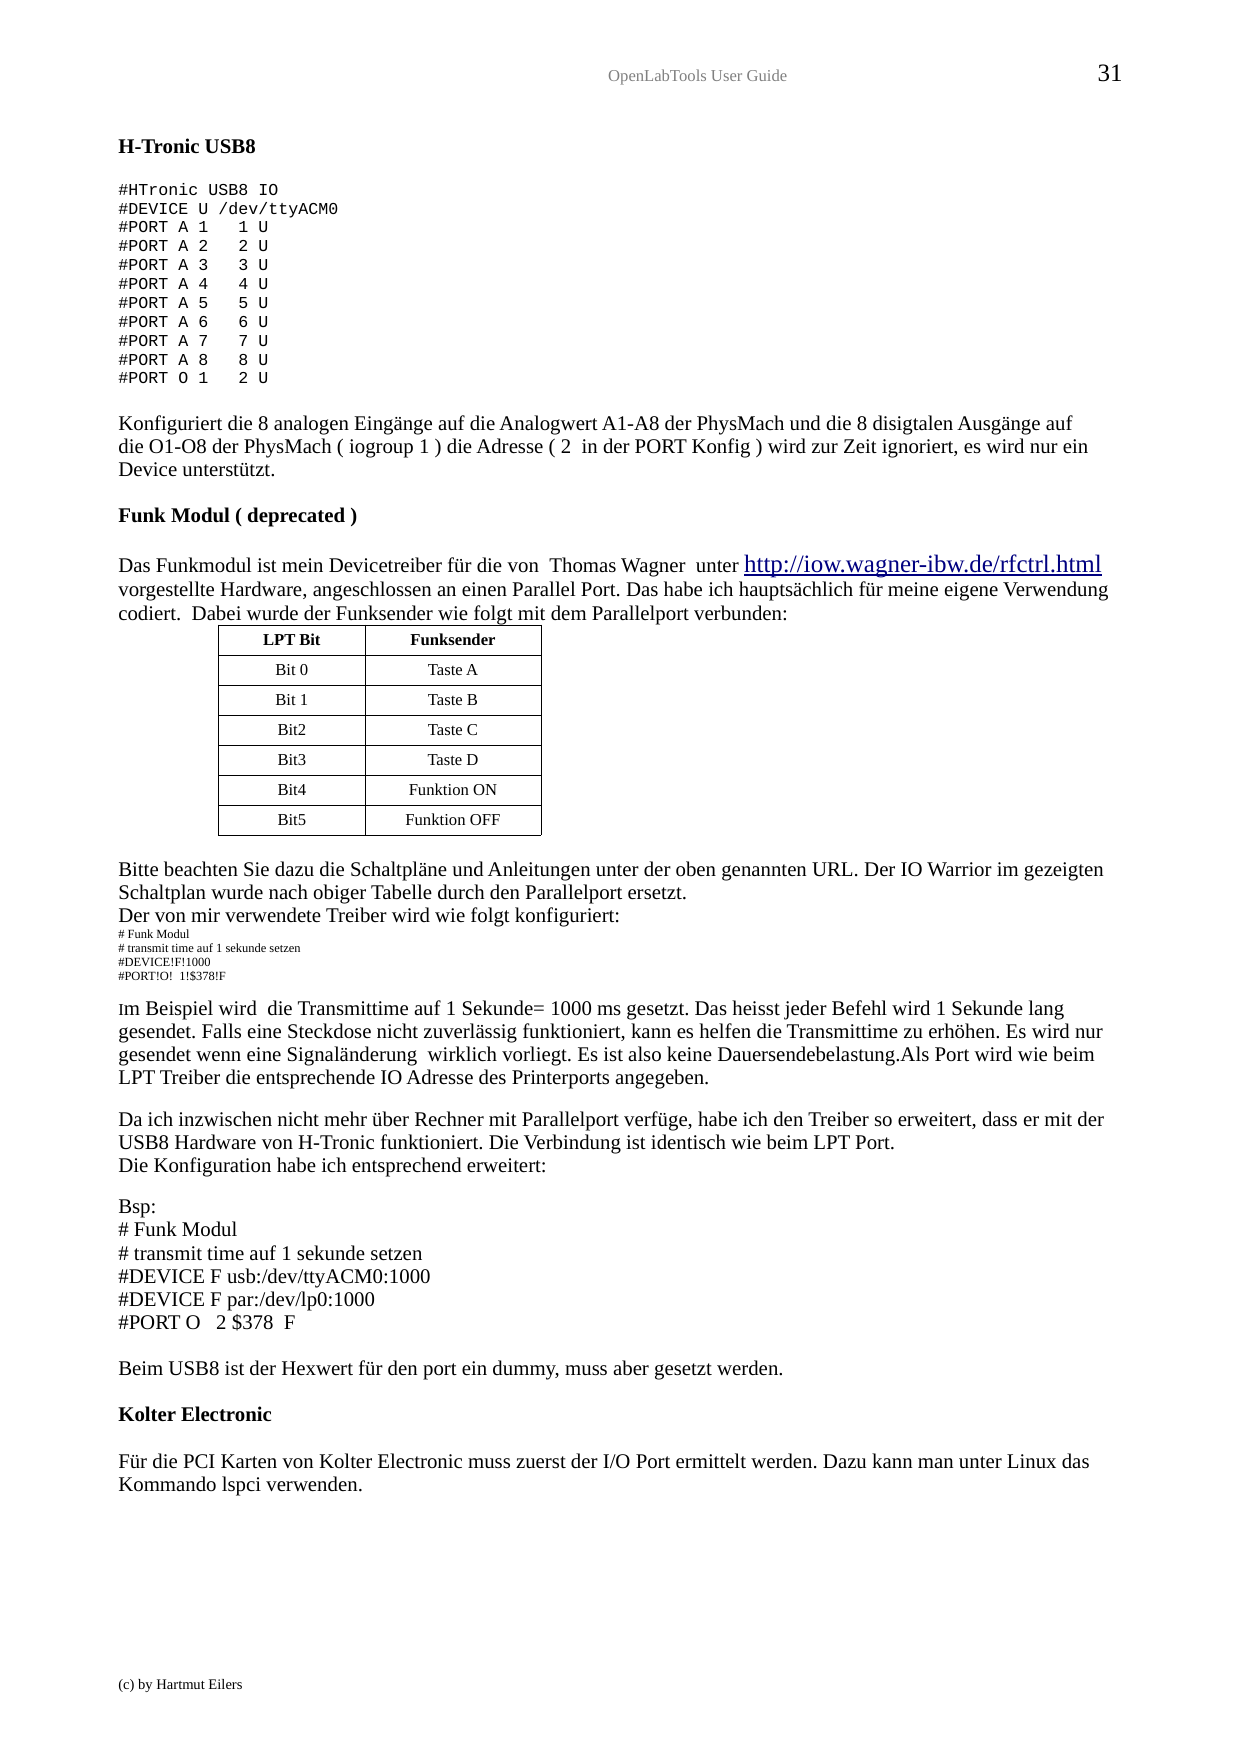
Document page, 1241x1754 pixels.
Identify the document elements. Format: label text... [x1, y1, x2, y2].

table_cell Bit 0 [219, 656, 365, 684]
text Bitte beachten Sie dazu die Schaltpläne und Anleitungen unter der oben genannten URL. Der IO Warrior im gezeigten Schaltplan wurde nach obiger Tabelle durch den Parallelport ersetzt. [118, 858, 1122, 904]
table_cell Taste A [366, 656, 541, 684]
text #PORT O 1 2 U [118, 370, 1122, 389]
table_cell Bit5 [219, 806, 365, 834]
text Das Funkmodul ist mein Devicetreiber für die von Thomas Wagner unter http://iow.wagner-ibw.de/rfctrl.html vorgestellte Hardware, angeschlossen an einen Parallel Port. Das habe ich hauptsächlich für meine eigene Verwendung codiert. Dabei wurde der Funksender wie folgt mit dem Parallelport verbunden: [118, 551, 1122, 624]
text #PORT A 3 3 U [118, 257, 1122, 276]
text #PORT A 7 7 U [118, 332, 1122, 351]
table_cell Bit2 [219, 716, 365, 744]
text #PORT A 2 2 U [118, 238, 1122, 257]
table_cell Funktion ON [366, 776, 541, 804]
text Die Konfiguration habe ich entsprechend erweitert: [118, 1154, 1122, 1177]
text # transmit time auf 1 sekunde setzen [118, 1241, 1122, 1264]
text #PORT!O! 1!$378!F [118, 969, 1122, 983]
text #HTronic USB8 IO [118, 181, 1122, 200]
text #DEVICE!F!1000 [118, 955, 1122, 969]
table_cell Taste B [366, 686, 541, 714]
text Beim USB8 ist der Hexwert für den port ein dummy, muss aber gesetzt werden. [118, 1357, 1122, 1380]
table_cell Taste D [366, 746, 541, 774]
table_header Funksender [366, 626, 541, 654]
text # transmit time auf 1 sekunde setzen [118, 941, 1122, 955]
table_cell Bit3 [219, 746, 365, 774]
text Bsp: [118, 1195, 1122, 1218]
text die O1-O8 der PhysMach ( iogroup 1 ) die Adresse ( 2 in der PORT Konfig ) wird zur Zeit ignoriert, es wird nur ein Device unterstützt. [118, 435, 1122, 481]
text #DEVICE U /dev/ttyACM0 [118, 200, 1122, 219]
text #PORT A 5 5 U [118, 294, 1122, 313]
text # Funk Modul [118, 1218, 1122, 1241]
text #PORT A 4 4 U [118, 276, 1122, 294]
text Der von mir verwendete Treiber wird wie folgt konfiguriert: [118, 904, 1122, 927]
text #PORT O 2 $378 F [118, 1311, 1122, 1334]
table_cell Taste C [366, 716, 541, 744]
table_cell Bit4 [219, 776, 365, 804]
table_cell Funktion OFF [366, 806, 541, 834]
text Für die PCI Karten von Kolter Electronic muss zuerst der I/O Port ermittelt werden. Dazu kann man unter Linux das Kommando lspci verwenden. [118, 1449, 1122, 1496]
table_header LPT Bit [219, 626, 365, 654]
text #PORT A 6 6 U [118, 313, 1122, 332]
table_cell Bit 1 [219, 686, 365, 714]
text #PORT A 1 1 U [118, 219, 1122, 238]
text Konfiguriert die 8 analogen Eingänge auf die Analogwert A1-A8 der PhysMach und die 8 disigtalen Ausgänge auf [118, 412, 1122, 435]
text #PORT A 8 8 U [118, 351, 1122, 370]
text H-Tronic USB8 [118, 135, 1122, 158]
text #DEVICE F usb:/dev/ttyACM0:1000 [118, 1264, 1122, 1288]
text Funk Modul ( deprecated ) [118, 504, 1122, 527]
text Im Beispiel wird die Transmittime auf 1 Sekunde= 1000 ms gesetzt. Das heisst jeder Befehl wird 1 Sekunde lang gesendet. Falls eine Steckdose nicht zuverlässig funktioniert, kann es helfen die Transmittime zu erhöhen. Es wird nur gesendet wenn eine Signaländerung wirklich vorliegt. Es ist also keine Dauersendebelastung.Als Port wird wie beim LPT Treiber die entsprechende IO Adresse des Printerports angegeben. [118, 996, 1122, 1089]
text Da ich inzwischen nicht mehr über Rechner mit Parallelport verfüge, habe ich den Treiber so erweitert, dass er mit der USB8 Hardware von H-Tronic funktioniert. Die Verbindung ist identisch wie beim LPT Port. [118, 1107, 1122, 1154]
text # Funk Modul [118, 927, 1122, 941]
text Kolter Electronic [118, 1403, 1122, 1426]
text #DEVICE F par:/dev/lp0:1000 [118, 1288, 1122, 1311]
